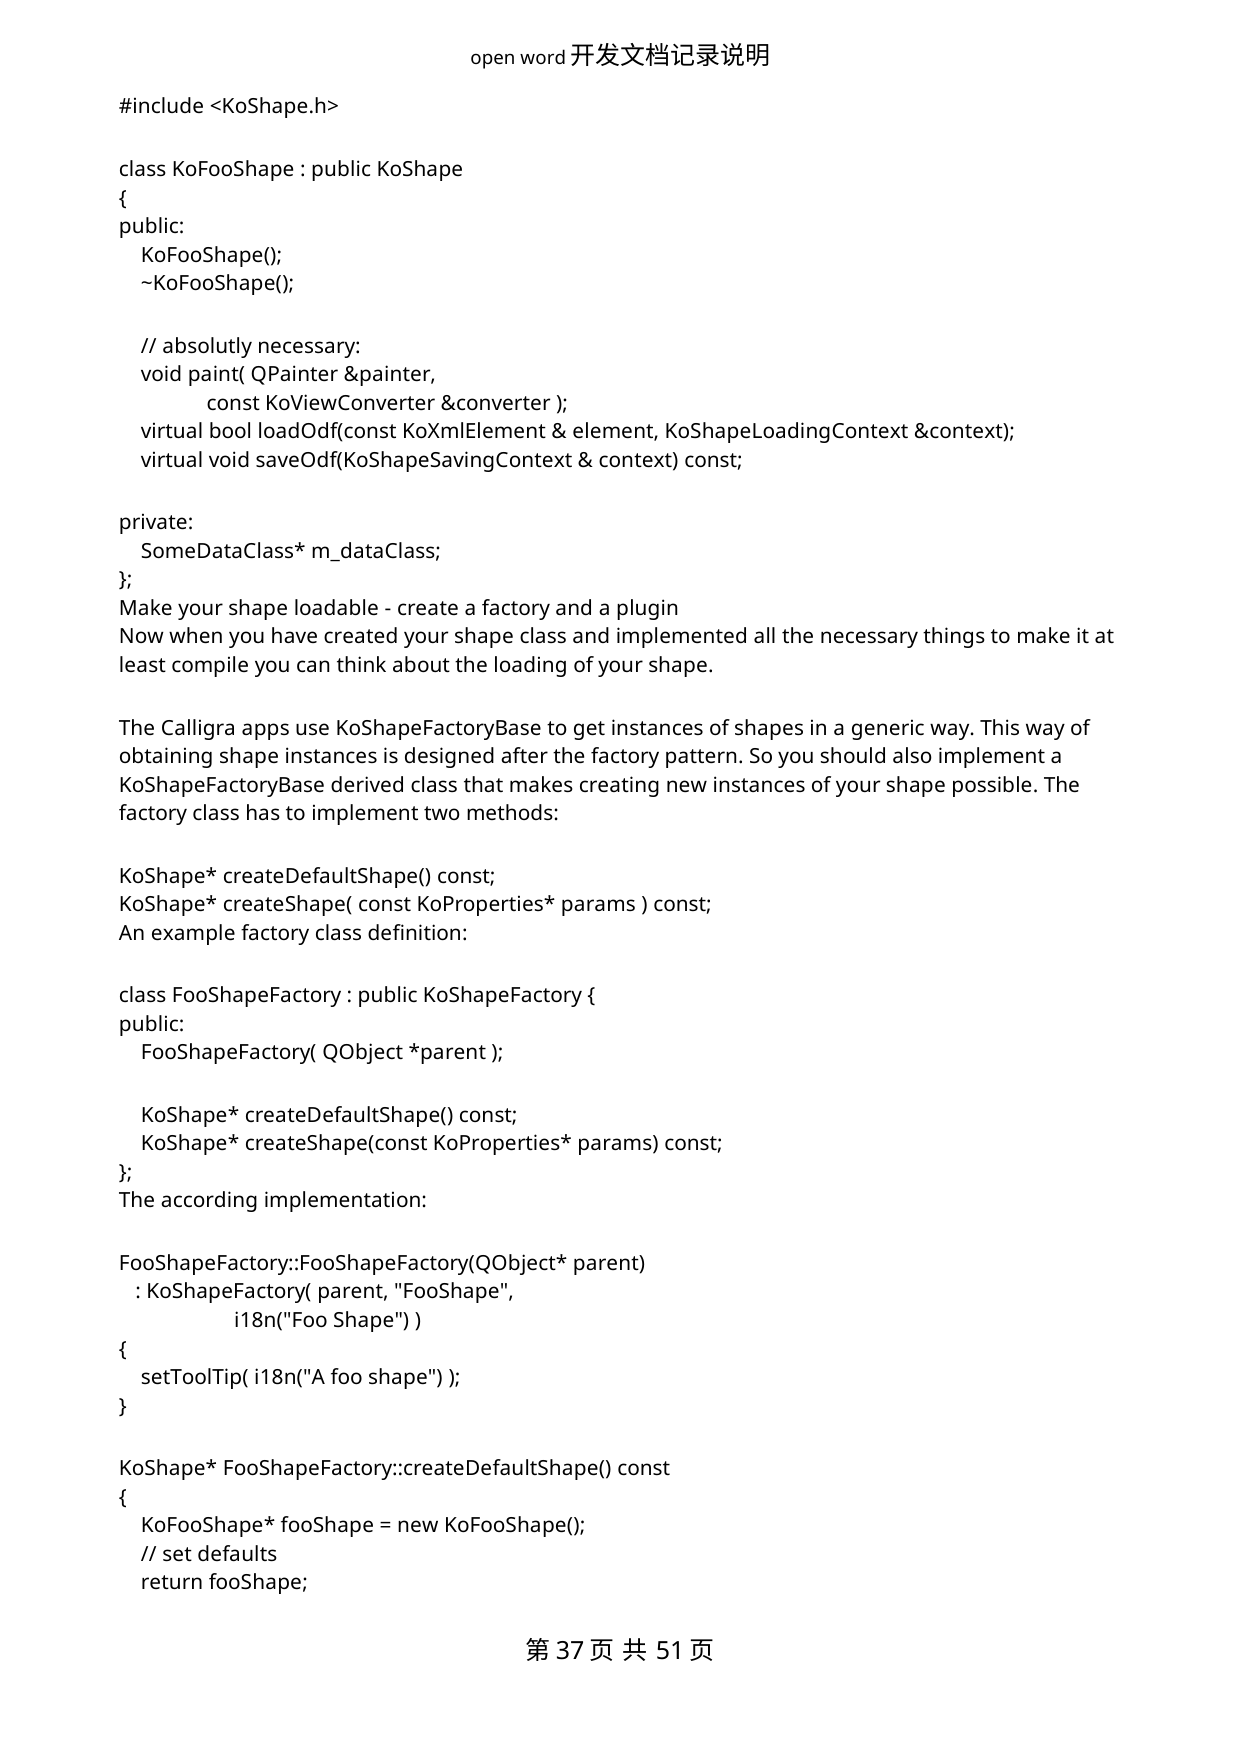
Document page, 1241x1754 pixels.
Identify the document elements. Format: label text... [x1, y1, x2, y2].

text i18n("Foo Shape") ) [119, 1305, 1121, 1333]
text The Calligra apps use KoShapeFactoryBase to get instances of shapes in a generic way. This way of obtaining shape instances is designed after the factory pattern. So you should also implement a KoShapeFactoryBase derived class that makes creating new instances of your shape possible. The factory class has to implement two methods: [119, 712, 1121, 827]
text An example factory class definition: [119, 918, 1121, 946]
text #include <KoShape.h> [119, 91, 1121, 120]
text KoFooShape(); [119, 239, 1121, 268]
text : KoShapeFactory( parent, "FooShape", [119, 1276, 1121, 1305]
text ~KoFooShape(); [119, 268, 1121, 297]
text setToolTip( i18n("A foo shape") ); [119, 1362, 1121, 1391]
text { [119, 182, 1121, 211]
text FooShapeFactory::FooShapeFactory(QObject* parent) [119, 1248, 1121, 1276]
text KoShape* createDefaultShape() const; [119, 1100, 1121, 1128]
text public: [119, 1009, 1121, 1037]
text { [119, 1482, 1121, 1510]
text SomeDataClass* m_dataClass; [119, 536, 1121, 564]
text // absolutly necessary: [119, 331, 1121, 359]
text void paint( QPainter &painter, [119, 359, 1121, 388]
text virtual bool loadOdf(const KoXmlElement & element, KoShapeLoadingContext &context); [119, 416, 1121, 445]
text }; [119, 1157, 1121, 1185]
text { [119, 1333, 1121, 1362]
text class FooShapeFactory : public KoShapeFactory { [119, 980, 1121, 1009]
text KoShape* createDefaultShape() const; [119, 861, 1121, 889]
text FooShapeFactory( QObject *parent ); [119, 1037, 1121, 1066]
text KoShape* createShape(const KoProperties* params) const; [119, 1128, 1121, 1157]
text Make your shape loadable - create a factory and a plugin [119, 593, 1121, 621]
text private: [119, 507, 1121, 536]
text return fooShape; [119, 1567, 1121, 1596]
text } [119, 1391, 1121, 1419]
text KoFooShape* fooShape = new KoFooShape(); [119, 1510, 1121, 1539]
text KoShape* createShape( const KoProperties* params ) const; [119, 889, 1121, 918]
text public: [119, 211, 1121, 239]
text Now when you have created your shape class and implemented all the necessary things to make it at least compile you can think about the loading of your shape. [119, 621, 1121, 678]
text KoShape* FooShapeFactory::createDefaultShape() const [119, 1453, 1121, 1482]
text The according implementation: [119, 1185, 1121, 1214]
text class KoFooShape : public KoShape [119, 154, 1121, 182]
text const KoViewConverter &converter ); [119, 388, 1121, 416]
text virtual void saveOdf(KoShapeSavingContext & context) const; [119, 445, 1121, 473]
text }; [119, 564, 1121, 593]
text // set defaults [119, 1539, 1121, 1567]
